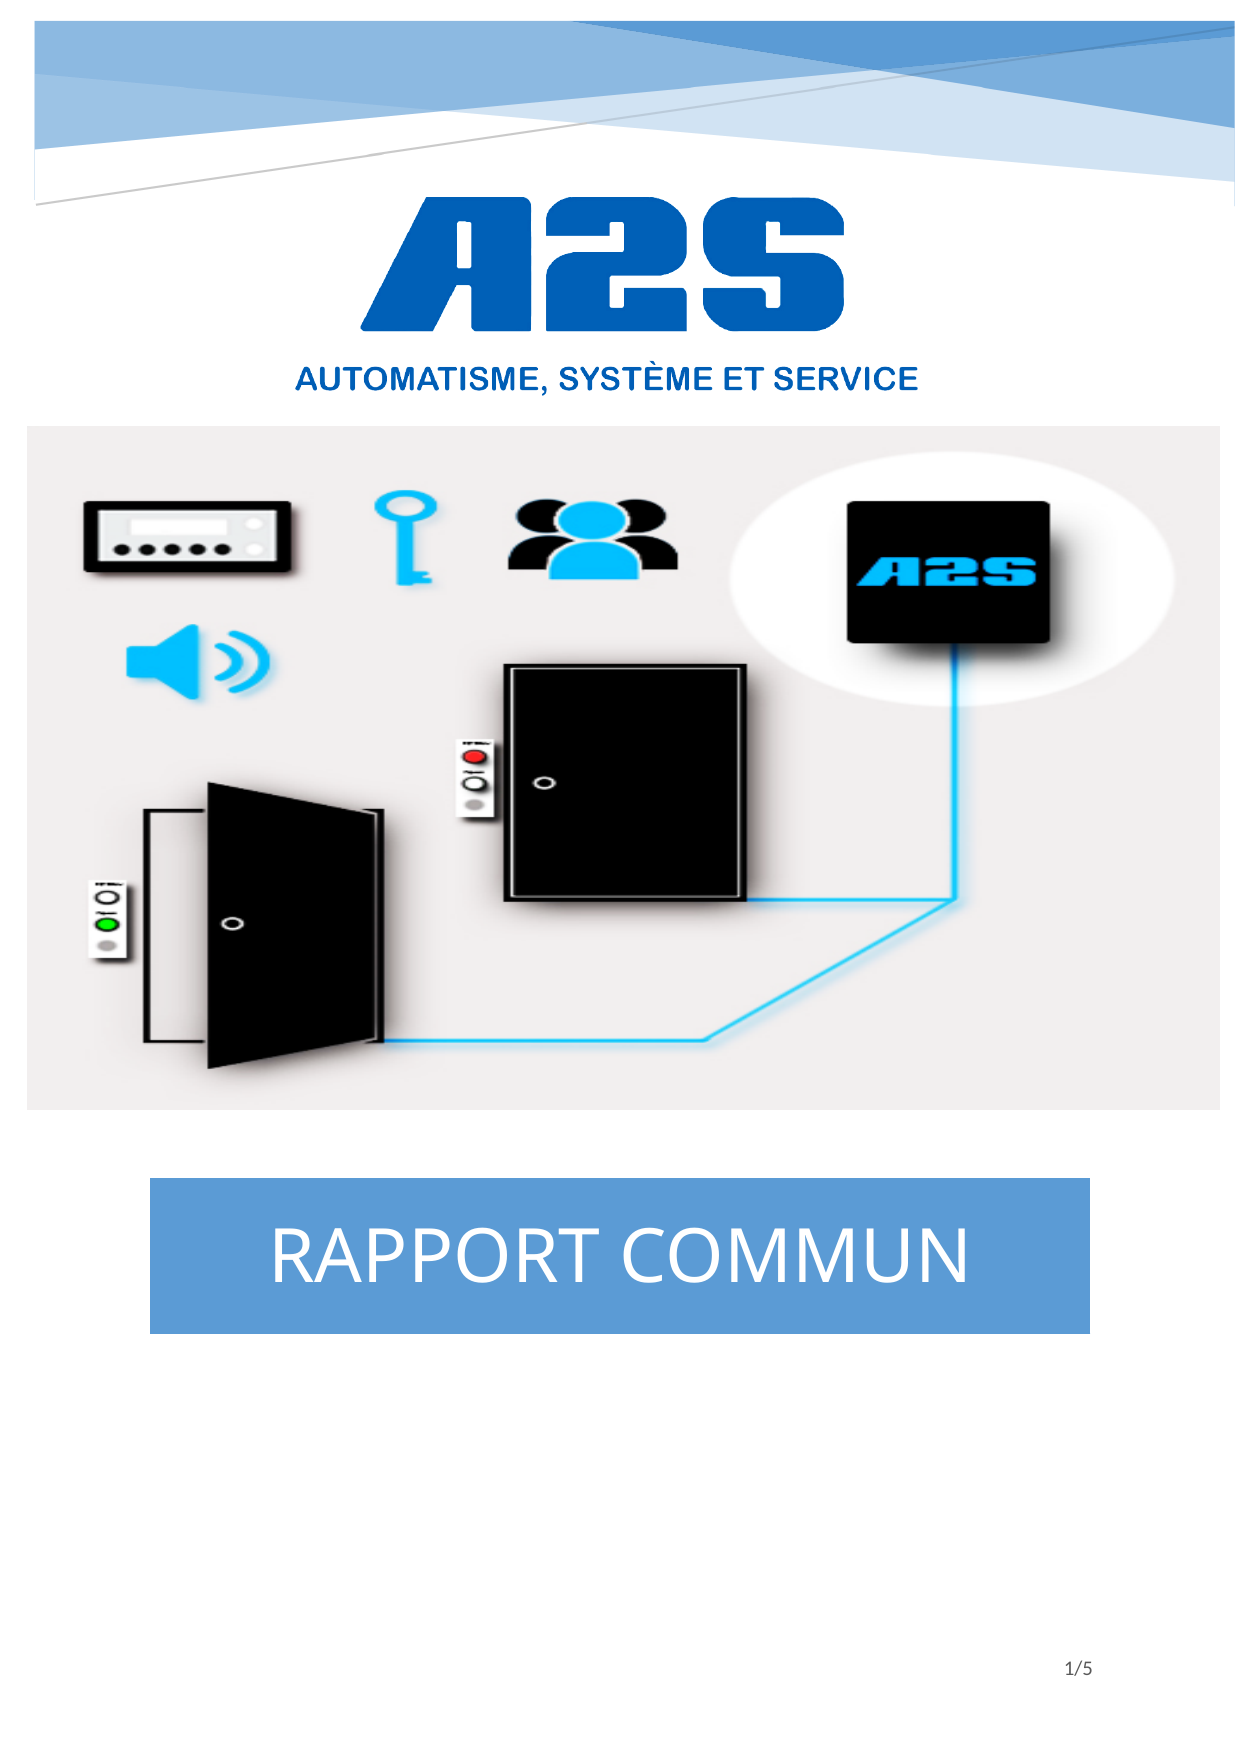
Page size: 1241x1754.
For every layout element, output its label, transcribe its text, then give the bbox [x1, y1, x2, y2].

picture [34, 20, 1235, 418]
title Rapport commun [151, 1179, 1089, 1333]
picture [27, 426, 1220, 1110]
